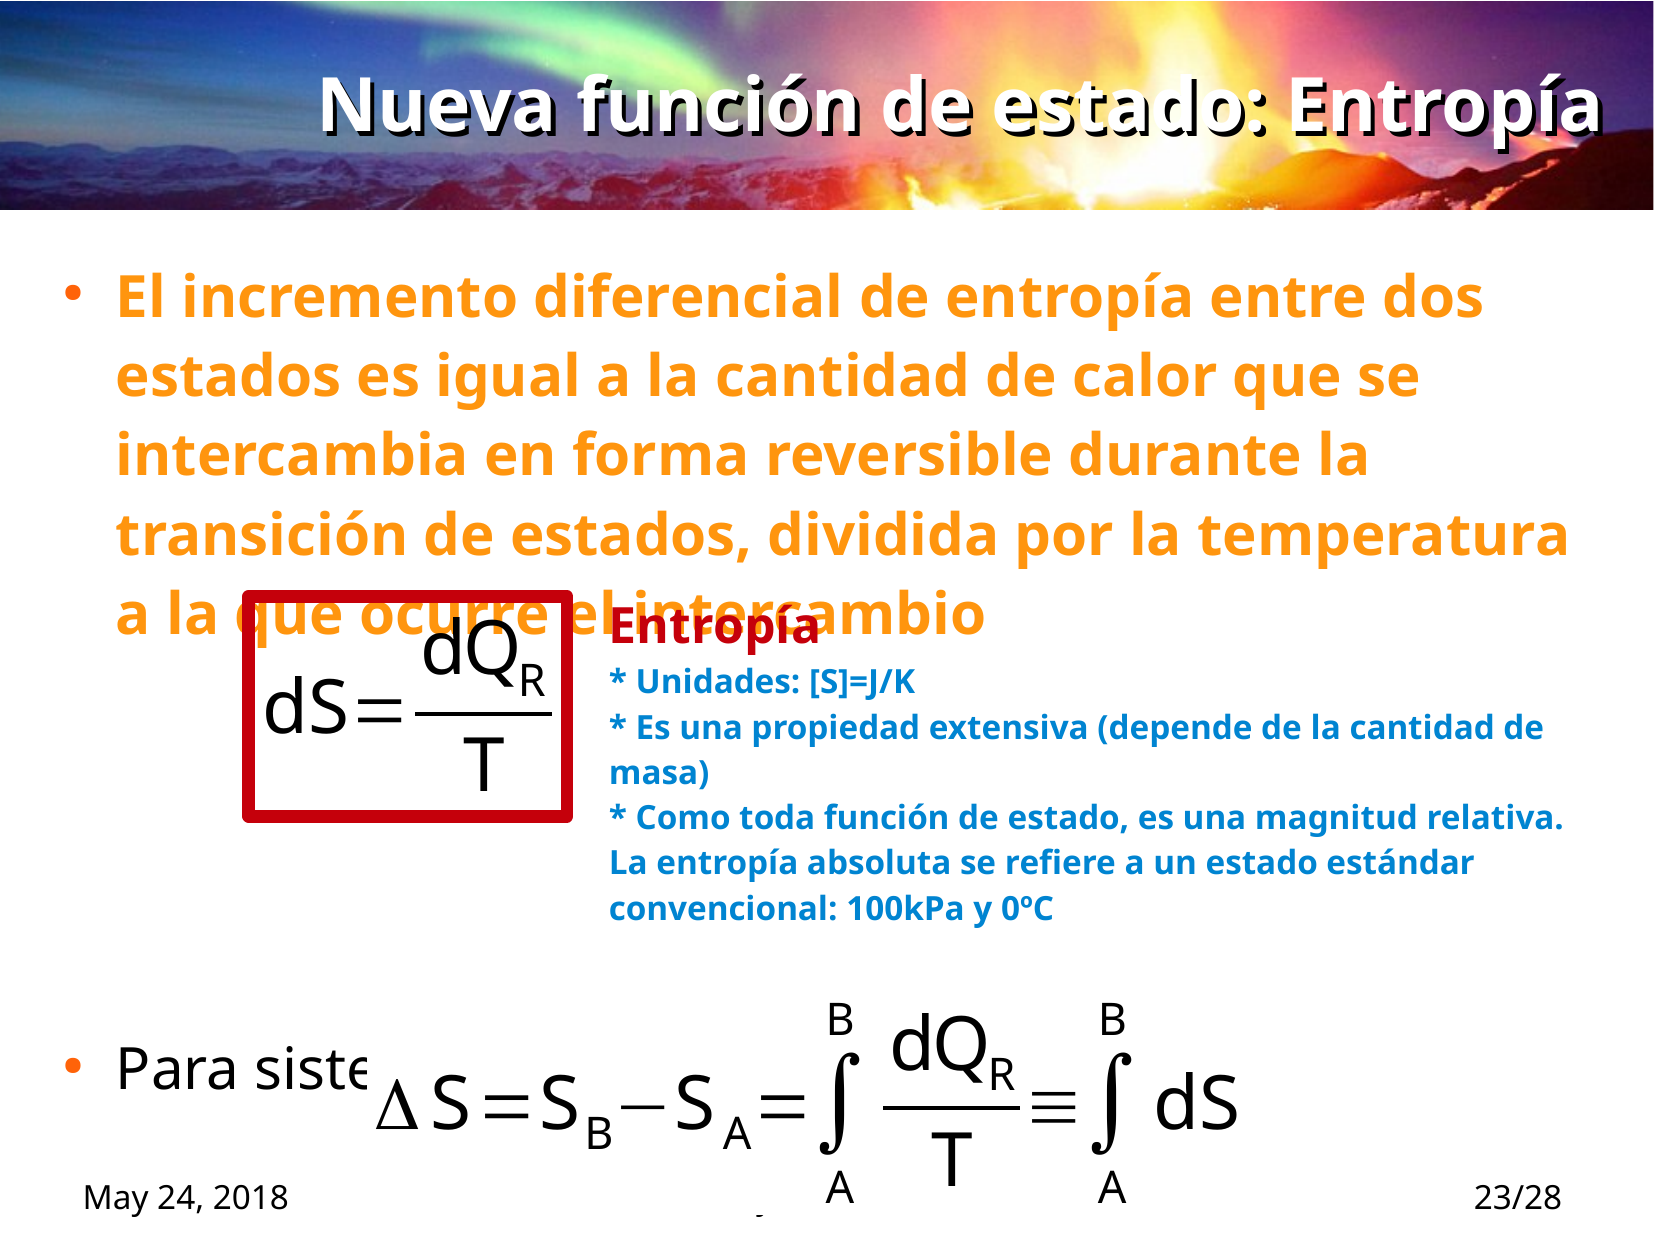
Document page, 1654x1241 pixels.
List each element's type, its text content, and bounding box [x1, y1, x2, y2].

text_box Entropía * Unidades: [S]=J/K * Es una propiedad extensiva (depende de la cantidad de masa) * Como toda función de estado, es una magnitud relativa. La entropía absoluta se refiere a un estado estándar convencional: 100kPa y 0ºC [594, 582, 1615, 849]
chart [366, 992, 1246, 1216]
title Nueva función de estado: Entropía [45, 15, 1606, 191]
chart [255, 602, 561, 811]
list El incremento diferencial de entropía entre dos estados es igual a la cantidad de calor que se intercambia en forma reversible durante la transición de estados, dividida por la temperatura a la que ocurre el intercambio Para sistemas macroscópicos: [45, 255, 1606, 1156]
picture [0, 1, 1654, 210]
